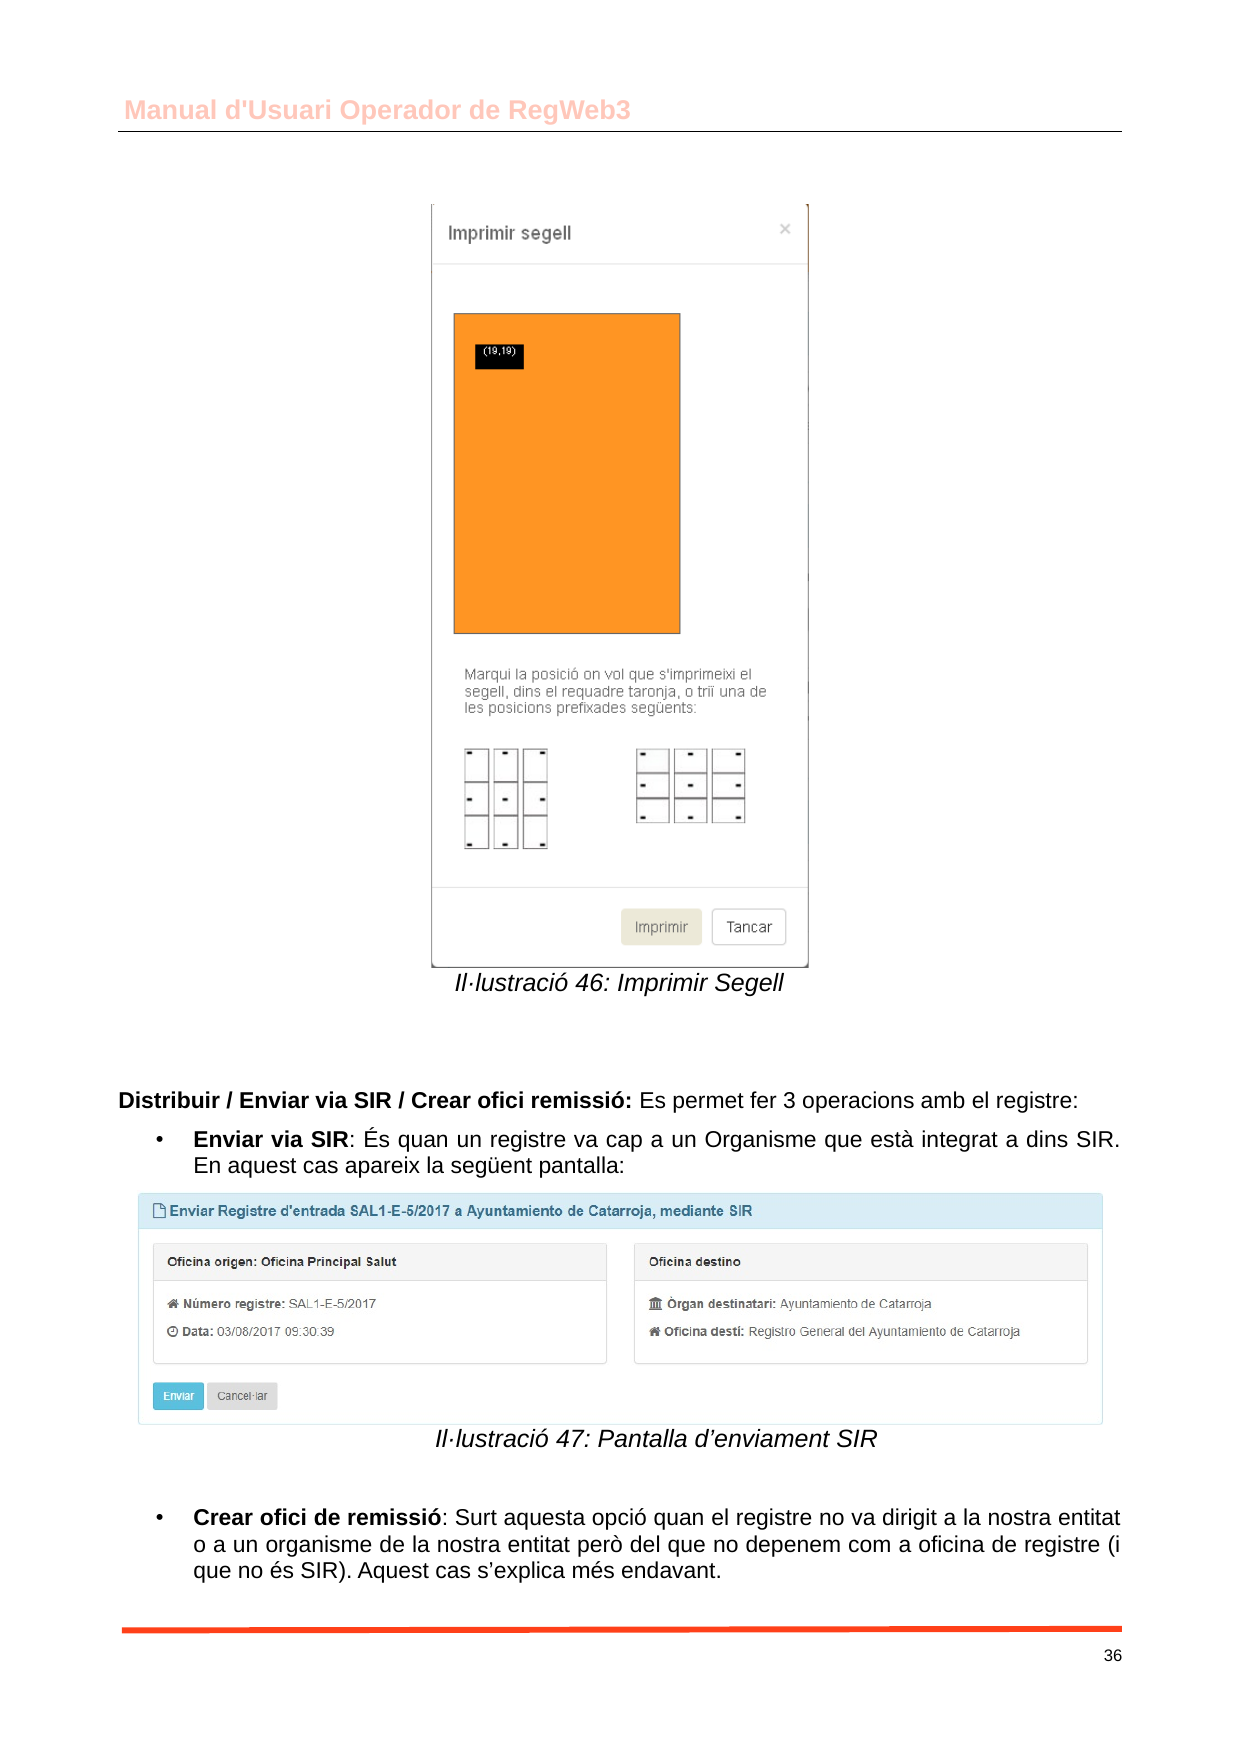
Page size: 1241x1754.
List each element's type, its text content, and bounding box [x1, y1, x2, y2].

picture [136, 1190, 1104, 1425]
list Il·lustració 47: Pantalla d’enviament SIR [156, 1425, 1122, 1453]
list Crear ofici de remissió: Surt aquesta opció quan el registre no va dirigit a la nostra entitat o a un organisme de la nostra entitat però del que no depenem com a oficina de registre (i que no és SIR). Aquest cas s’explica més endavant. [156, 1504, 1122, 1583]
picture [431, 204, 809, 968]
list Enviar via SIR: És quan un registre va cap a un Organisme que està integrat a dins SIR. En aquest cas apareix la següent pantalla: [156, 1126, 1122, 1178]
text Il·lustració 46: Imprimir Segell [387, 968, 853, 996]
text Distribuir / Enviar via SIR / Crear ofici remissió: Es permet fer 3 operacions amb el registre: [118, 1087, 1122, 1113]
